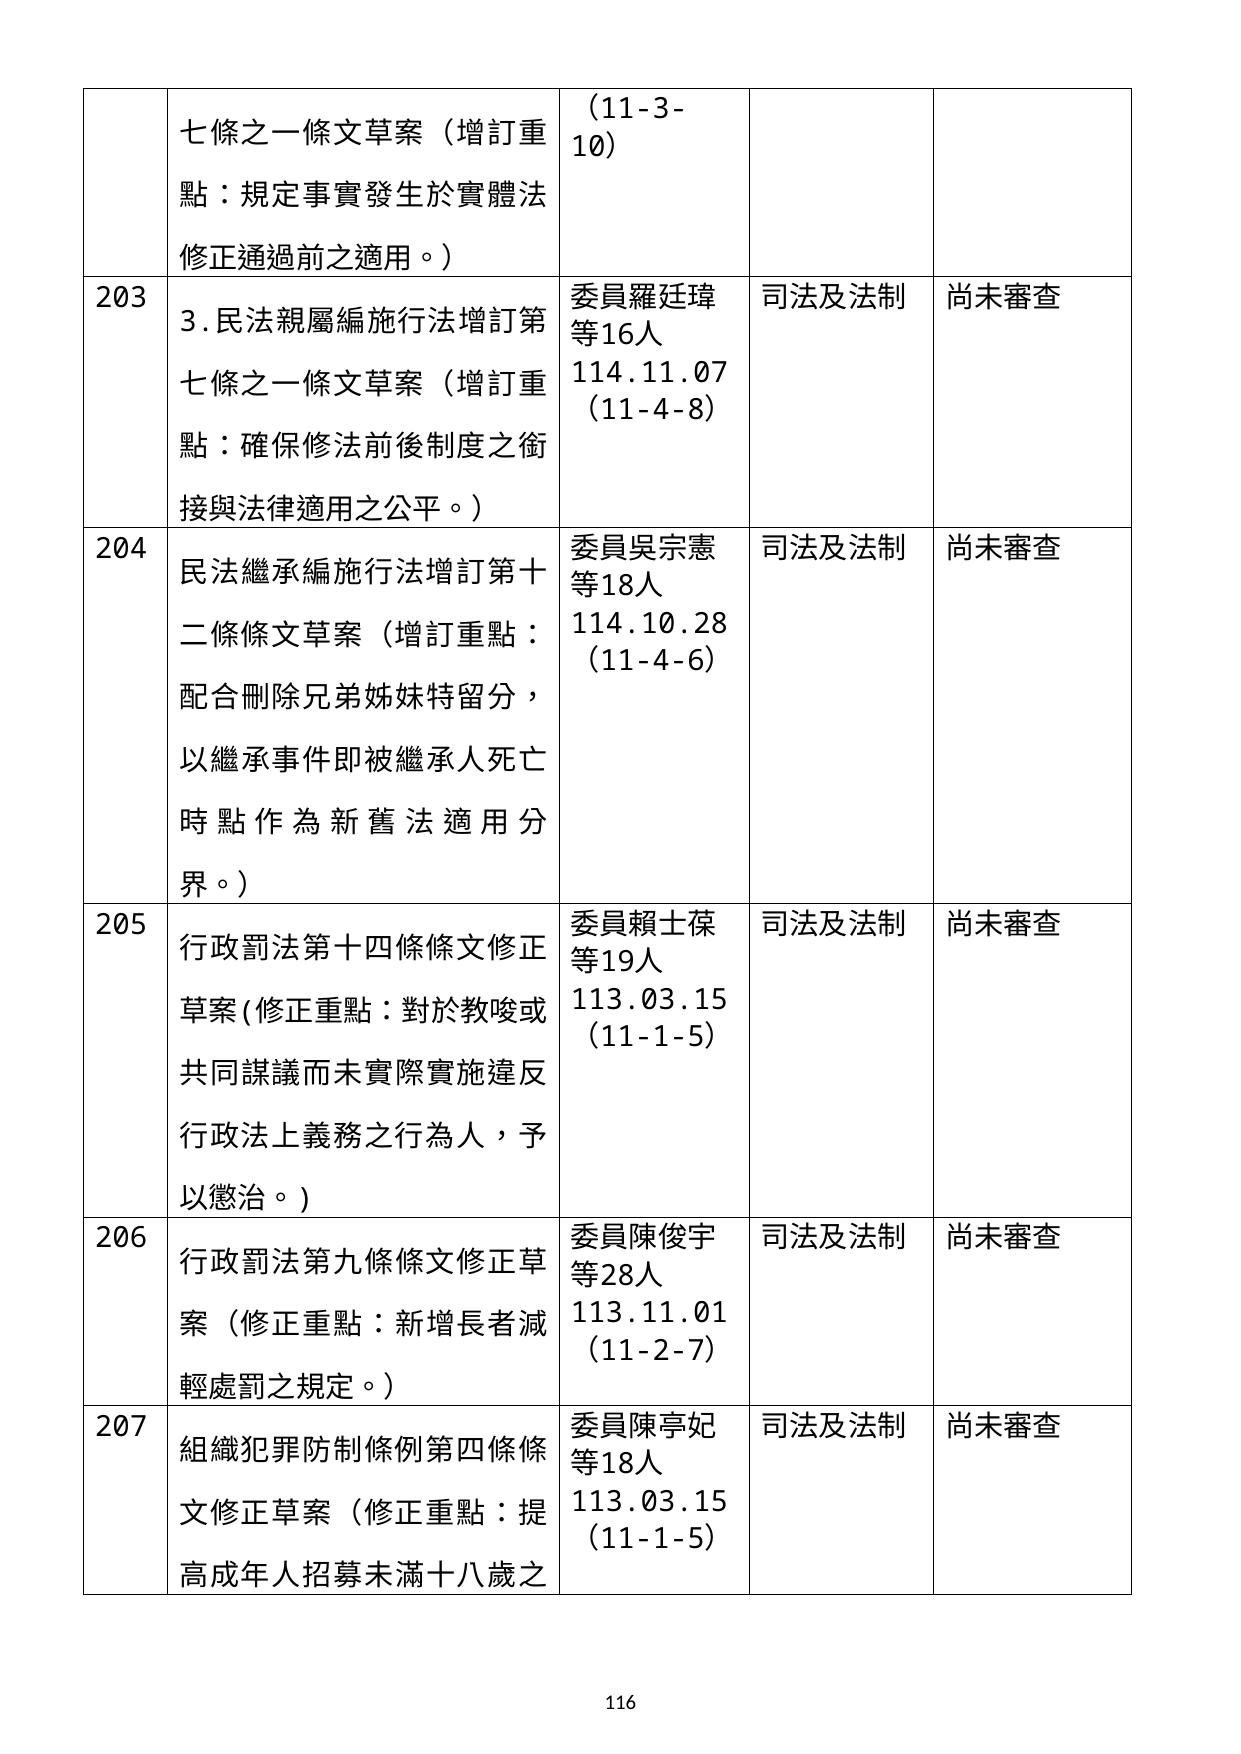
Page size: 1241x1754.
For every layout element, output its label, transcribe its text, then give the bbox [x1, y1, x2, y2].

table_cell 尚未審查 [934, 904, 1131, 1217]
table_cell 委員陳俊宇 等28人 113.11.01 （11-2-7） [560, 1218, 749, 1405]
table_cell （11-3-10） [560, 89, 749, 276]
table_cell 204 [84, 528, 167, 903]
table_cell 行政罰法第九條條文修正草案（修正重點：新增長者減輕處罰之規定。） [168, 1218, 559, 1405]
table_cell 組織犯罪防制條例第四條條文修正草案（修正重點：提高成年人招募未滿十八歲之 [168, 1406, 559, 1594]
table_cell 206 [84, 1218, 167, 1405]
table_cell 司法及法制 [750, 1406, 933, 1594]
table_cell 委員羅廷瑋 等16人 114.11.07 （11-4-8） [560, 277, 749, 527]
table_cell 民法繼承編施行法增訂第十二條條文草案（增訂重點：配合刪除兄弟姊妹特留分，以繼承事件即被繼承人死亡時點作為新舊法適用分界。） [168, 528, 559, 903]
table_cell 尚未審查 [934, 277, 1131, 527]
table_cell 司法及法制 [750, 528, 933, 903]
table_cell 3.民法親屬編施行法增訂第七條之一條文草案（增訂重點：確保修法前後制度之銜接與法律適用之公平。） [168, 277, 559, 527]
table_cell 尚未審查 [934, 528, 1131, 903]
table_cell 司法及法制 [750, 277, 933, 527]
table_cell [934, 89, 1131, 276]
table_cell 司法及法制 [750, 904, 933, 1217]
table_cell 委員吳宗憲 等18人 114.10.28 （11-4-6） [560, 528, 749, 903]
table_cell 委員賴士葆 等19人 113.03.15 （11-1-5） [560, 904, 749, 1217]
table_cell 207 [84, 1406, 167, 1594]
table_cell 行政罰法第十四條條文修正草案(修正重點：對於教唆或共同謀議而未實際實施違反行政法上義務之行為人，予以懲治。) [168, 904, 559, 1217]
table_cell 委員陳亭妃 等18人 113.03.15 （11-1-5） [560, 1406, 749, 1594]
table_cell [750, 89, 933, 276]
table_cell 司法及法制 [750, 1218, 933, 1405]
table_cell 尚未審查 [934, 1406, 1131, 1594]
table_cell 205 [84, 904, 167, 1217]
table_cell 203 [84, 277, 167, 527]
table_cell [84, 89, 167, 276]
table_cell 七條之一條文草案（增訂重點：規定事實發生於實體法修正通過前之適用。） [168, 89, 559, 276]
table_cell 尚未審查 [934, 1218, 1131, 1405]
